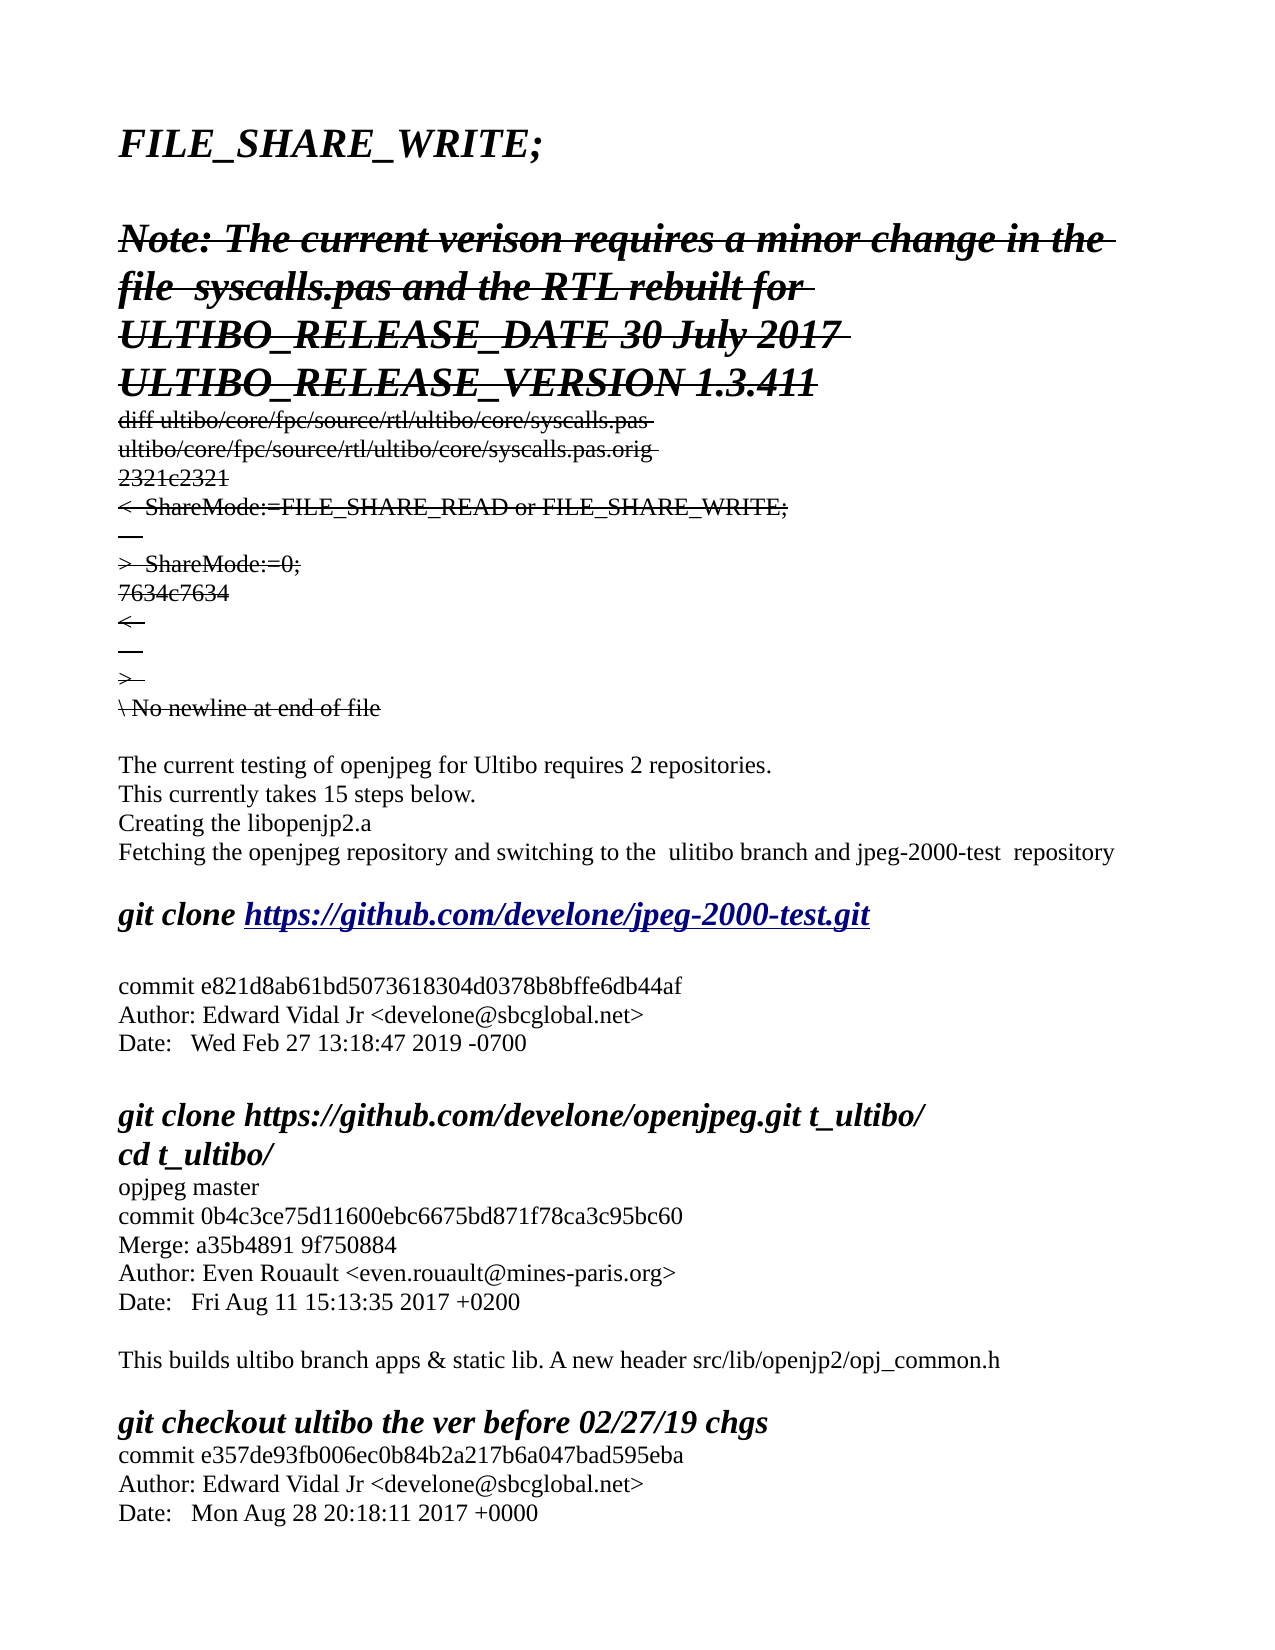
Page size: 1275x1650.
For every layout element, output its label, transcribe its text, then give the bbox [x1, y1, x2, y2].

text FILE_SHARE_WRITE; [118, 118, 1157, 166]
text Note: The current verison requires a minor change in the file syscalls.pas and the RTL rebuilt for ULTIBO_RELEASE_DATE 30 July 2017 ULTIBO_RELEASE_VERSION 1.3.411 [118, 214, 1157, 406]
text Fetching the openjpeg repository and switching to the ulitibo branch and jpeg-2000-test repository [118, 837, 1157, 866]
text commit 0b4c3ce75d11600ebc6675bd871f78ca3c95bc60 [118, 1201, 1157, 1230]
text commit e357de93fb006ec0b84b2a217b6a047bad595eba [118, 1441, 1157, 1469]
text --- [118, 636, 1157, 664]
text Date: Fri Aug 11 15:13:35 2017 +0200 [118, 1287, 1157, 1316]
text The current testing of openjpeg for Ultibo requires 2 repositories. [118, 751, 1157, 779]
text opjpeg master [118, 1172, 1157, 1201]
text This builds ultibo branch apps & static lib. A new header src/lib/openjp2/opj_common.h [118, 1345, 1157, 1373]
text git clone https://github.com/develone/openjpeg.git t_ultibo/ [118, 1096, 1157, 1134]
text cd t_ultibo/ [118, 1134, 1157, 1172]
text git checkout ultibo the ver before 02/27/19 chgs [118, 1402, 1157, 1441]
text < [118, 607, 1157, 636]
text 7634c7634 [118, 578, 1157, 607]
text Merge: a35b4891 9f750884 [118, 1230, 1157, 1258]
text < ShareMode:=FILE_SHARE_READ or FILE_SHARE_WRITE; [118, 492, 1157, 521]
text Date: Wed Feb 27 13:18:47 2019 -0700 [118, 1028, 1157, 1057]
text Author: Even Rouault <even.rouault@mines-paris.org> [118, 1258, 1157, 1287]
text commit e821d8ab61bd5073618304d0378b8bffe6db44af [118, 971, 1157, 1000]
text --- [118, 521, 1157, 549]
text Author: Edward Vidal Jr <develone@sbcglobal.net> [118, 1000, 1157, 1028]
text git clone https://github.com/develone/jpeg-2000-test.git [118, 894, 1157, 933]
text Date: Mon Aug 28 20:18:11 2017 +0000 [118, 1498, 1157, 1527]
text This currently takes 15 steps below. [118, 779, 1157, 808]
text > [118, 664, 1157, 693]
text \ No newline at end of file [118, 693, 1157, 722]
text > ShareMode:=0; [118, 549, 1157, 578]
text diff ultibo/core/fpc/source/rtl/ultibo/core/syscalls.pas ultibo/core/fpc/source/rtl/ultibo/core/syscalls.pas.orig [118, 406, 1157, 463]
text Author: Edward Vidal Jr <develone@sbcglobal.net> [118, 1469, 1157, 1498]
text Creating the libopenjp2.a [118, 808, 1157, 837]
text 2321c2321 [118, 463, 1157, 492]
